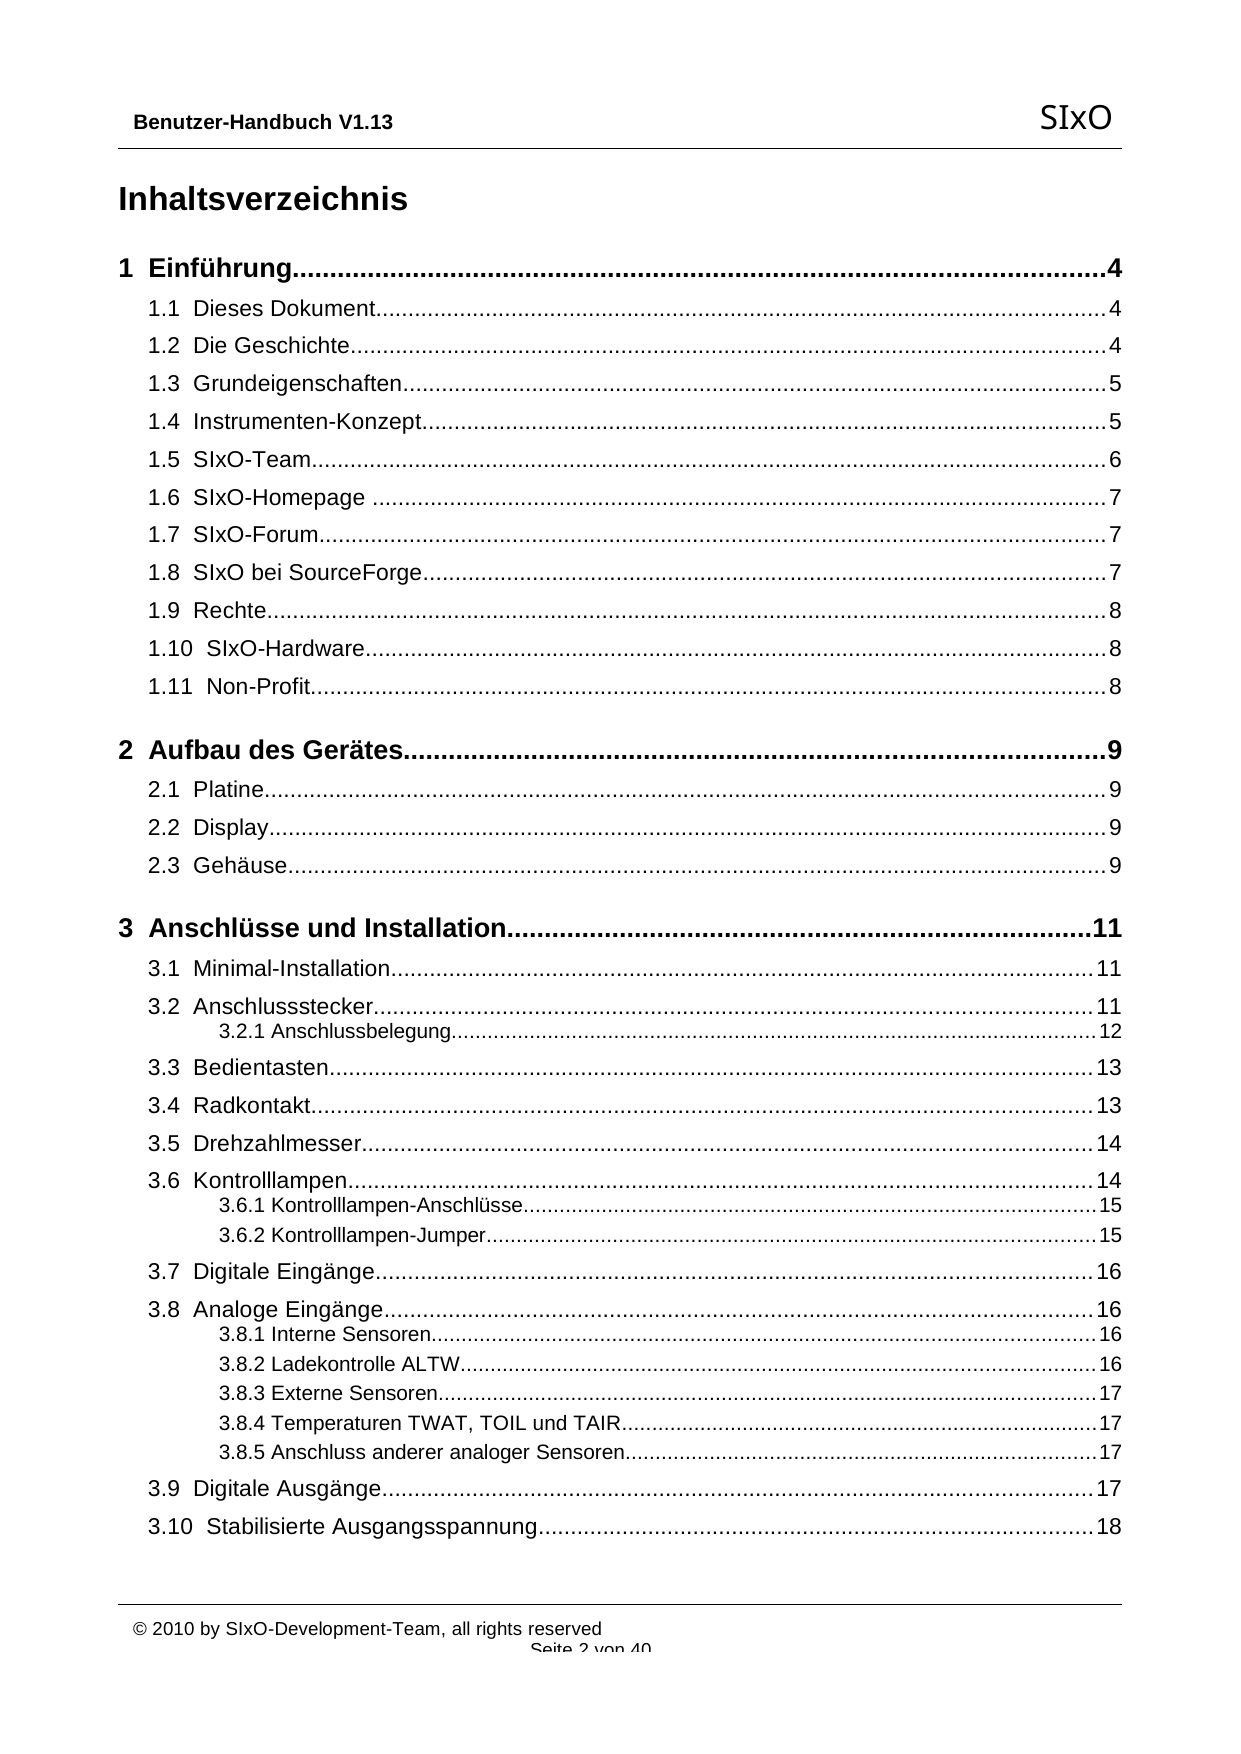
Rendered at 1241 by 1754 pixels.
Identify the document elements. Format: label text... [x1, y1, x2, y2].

subtitle Inhaltsverzeichnis [118, 180, 1122, 218]
text 3.5 Drehzahlmesser 14 [148, 1130, 1122, 1156]
text 1.6 SIxO-Homepage 7 [148, 484, 1122, 510]
text 3.6 Kontrolllampen 14 [148, 1168, 1122, 1194]
text 3 Anschlüsse und Installation 11 [118, 913, 1122, 943]
text 3.7 Digitale Eingänge 16 [148, 1259, 1122, 1285]
text 3.2 Anschlussstecker 11 [148, 993, 1122, 1019]
text 1.10 SIxO-Hardware 8 [148, 635, 1122, 661]
text 3.8.4 Temperaturen TWAT, TOIL und TAIR 17 [218, 1411, 1122, 1434]
text 1.4 Instrumenten-Konzept 5 [148, 408, 1122, 434]
text 3.4 Radkontakt 13 [148, 1092, 1122, 1118]
text 1 Einführung 4 [118, 253, 1122, 283]
text 3.2.1 Anschlussbelegung 12 [218, 1019, 1122, 1043]
text 1.5 SIxO-Team 6 [148, 446, 1122, 472]
text 1.1 Dieses Dokument 4 [148, 295, 1122, 321]
text 1.9 Rechte 8 [148, 597, 1122, 623]
text 2.1 Platine 9 [148, 776, 1122, 802]
text 3.3 Bedientasten 13 [148, 1054, 1122, 1080]
text 1.11 Non-Profit 8 [148, 673, 1122, 699]
text 1.7 SIxO-Forum 7 [148, 522, 1122, 548]
text 3.6.2 Kontrolllampen-Jumper 15 [218, 1223, 1122, 1247]
text 3.10 Stabilisierte Ausgangsspannung 18 [148, 1513, 1122, 1539]
text 1.2 Die Geschichte 4 [148, 333, 1122, 359]
text 3.9 Digitale Ausgänge 17 [148, 1476, 1122, 1502]
text 3.8.5 Anschluss anderer analoger Sensoren 17 [218, 1440, 1122, 1464]
text 3.1 Minimal-Installation 11 [148, 955, 1122, 981]
text 3.8 Analoge Eingänge 16 [148, 1296, 1122, 1322]
text 1.3 Grundeigenschaften 5 [148, 371, 1122, 397]
text 3.6.1 Kontrolllampen-Anschlüsse 15 [218, 1194, 1122, 1217]
text 3.8.1 Interne Sensoren 16 [218, 1322, 1122, 1346]
text 2.2 Display 9 [148, 814, 1122, 840]
text 3.8.3 Externe Sensoren 17 [218, 1381, 1122, 1405]
text 2 Aufbau des Gerätes 9 [118, 734, 1122, 764]
text 3.8.2 Ladekontrolle ALTW 16 [218, 1352, 1122, 1376]
text 1.8 SIxO bei SourceForge 7 [148, 560, 1122, 586]
text 2.3 Gehäuse 9 [148, 852, 1122, 878]
